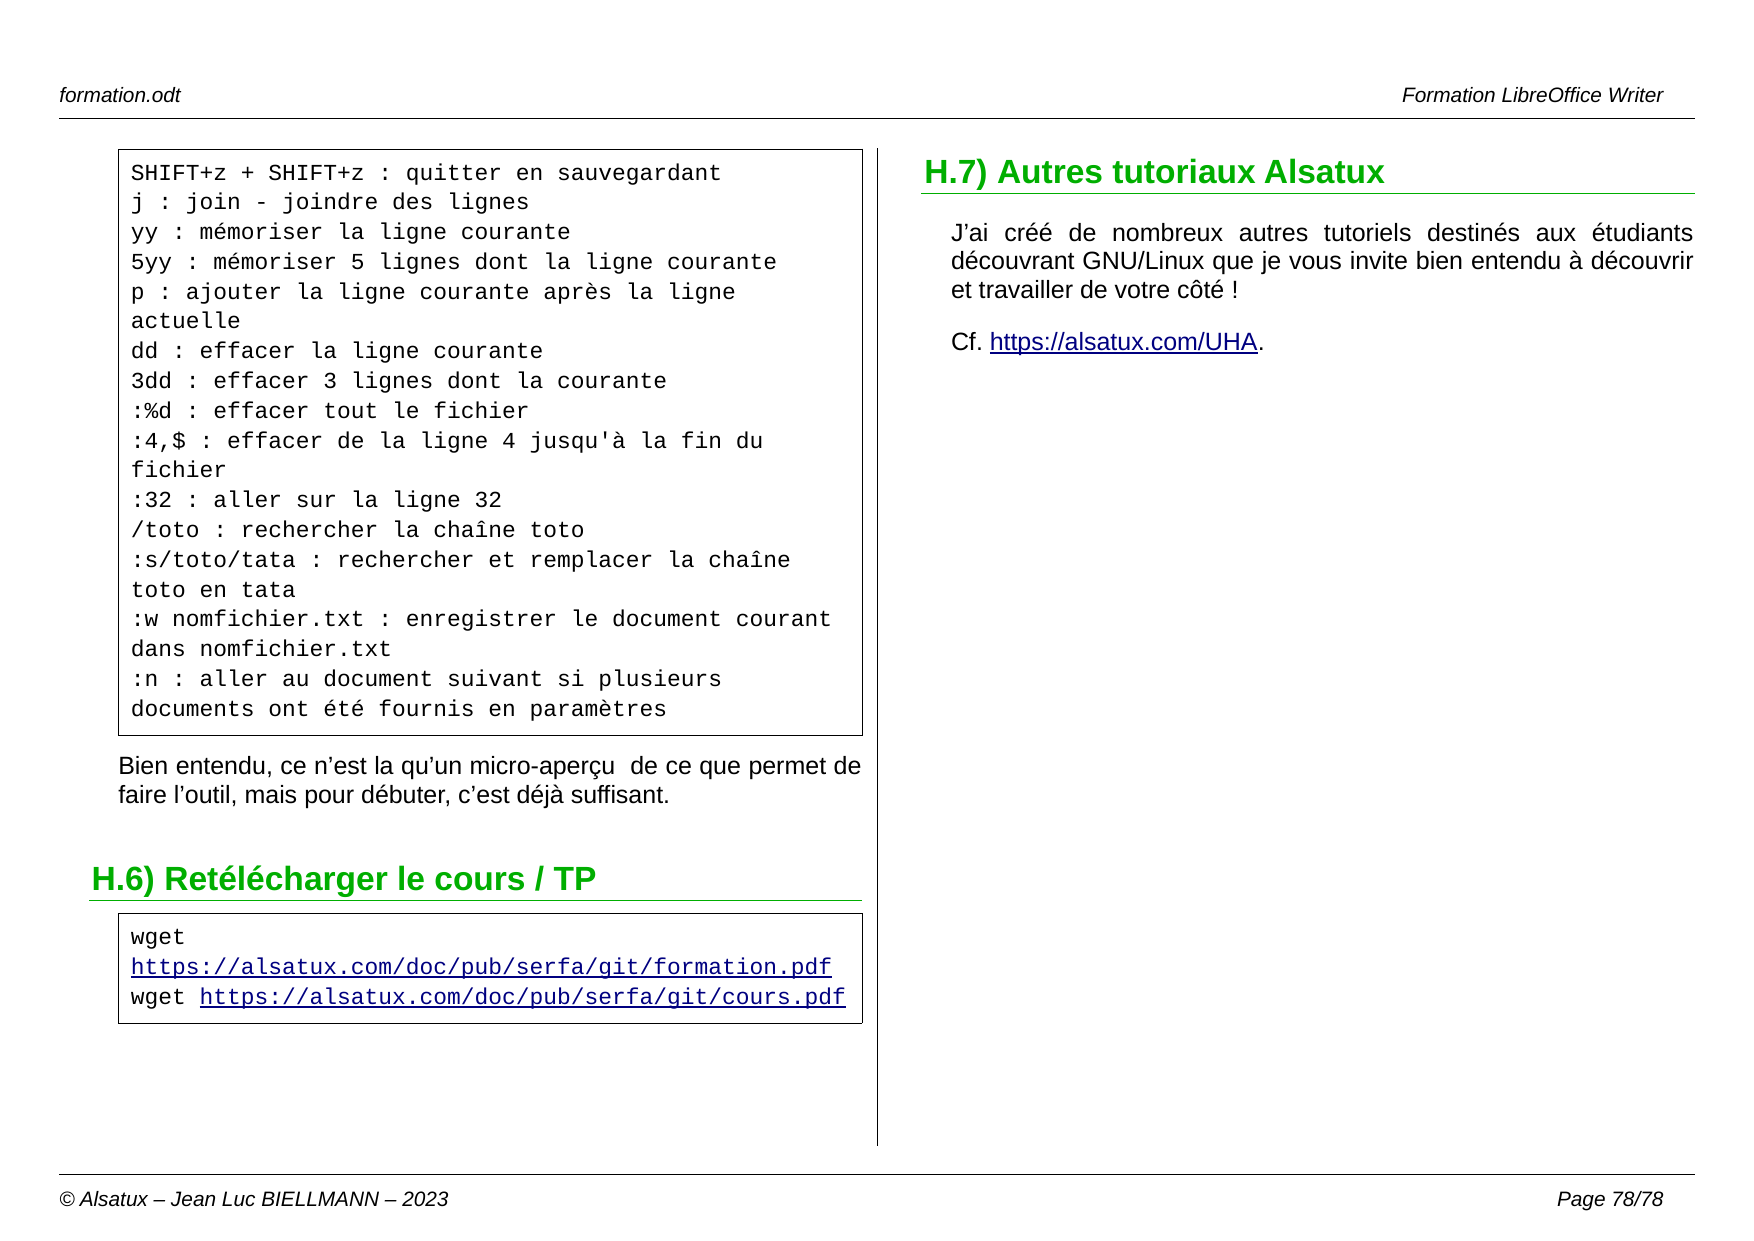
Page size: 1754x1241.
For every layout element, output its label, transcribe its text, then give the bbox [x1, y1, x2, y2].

text yy : mémoriser la ligne courante [119, 208, 862, 238]
text 3dd : effacer 3 lignes dont la courante [119, 357, 862, 387]
text /toto : rechercher la chaîne toto [119, 506, 862, 536]
text SHIFT+z + SHIFT+z : quitter en sauvegardant [119, 150, 862, 178]
text wget https://alsatux.com/doc/pub/serfa/git/formation.pdf [119, 914, 862, 973]
subtitle Retélécharger le cours / TP [88, 856, 862, 901]
text dd : effacer la ligne courante [119, 327, 862, 357]
text 5yy : mémoriser 5 lignes dont la ligne courante [119, 238, 862, 268]
text :4,$ : effacer de la ligne 4 jusqu'à la fin du fichier [119, 417, 862, 476]
text p : ajouter la ligne courante après la ligne actuelle [119, 268, 862, 327]
subtitle Autres tutoriaux Alsatux [921, 148, 1695, 193]
text J’ai créé de nombreux autres tutoriels destinés aux étudiants découvrant GNU/Linux que je vous invite bien entendu à découvrir et travailler de votre côté ! [951, 218, 1695, 304]
text Cf. https://alsatux.com/UHA. [951, 327, 1695, 356]
text :s/toto/tata : rechercher et remplacer la chaîne toto en tata [119, 536, 862, 595]
text :32 : aller sur la ligne 32 [119, 476, 862, 506]
text wget https://alsatux.com/doc/pub/serfa/git/cours.pdf [119, 973, 862, 1023]
text j : join - joindre des lignes [119, 178, 862, 208]
text :w nomfichier.txt : enregistrer le document courant dans nomfichier.txt [119, 595, 862, 655]
text :n : aller au document suivant si plusieurs documents ont été fournis en paramètres [119, 655, 862, 735]
text Bien entendu, ce n’est la qu’un micro-aperçu de ce que permet de faire l’outil, mais pour débuter, c’est déjà suffisant. [118, 751, 862, 809]
text :%d : effacer tout le fichier [119, 387, 862, 417]
